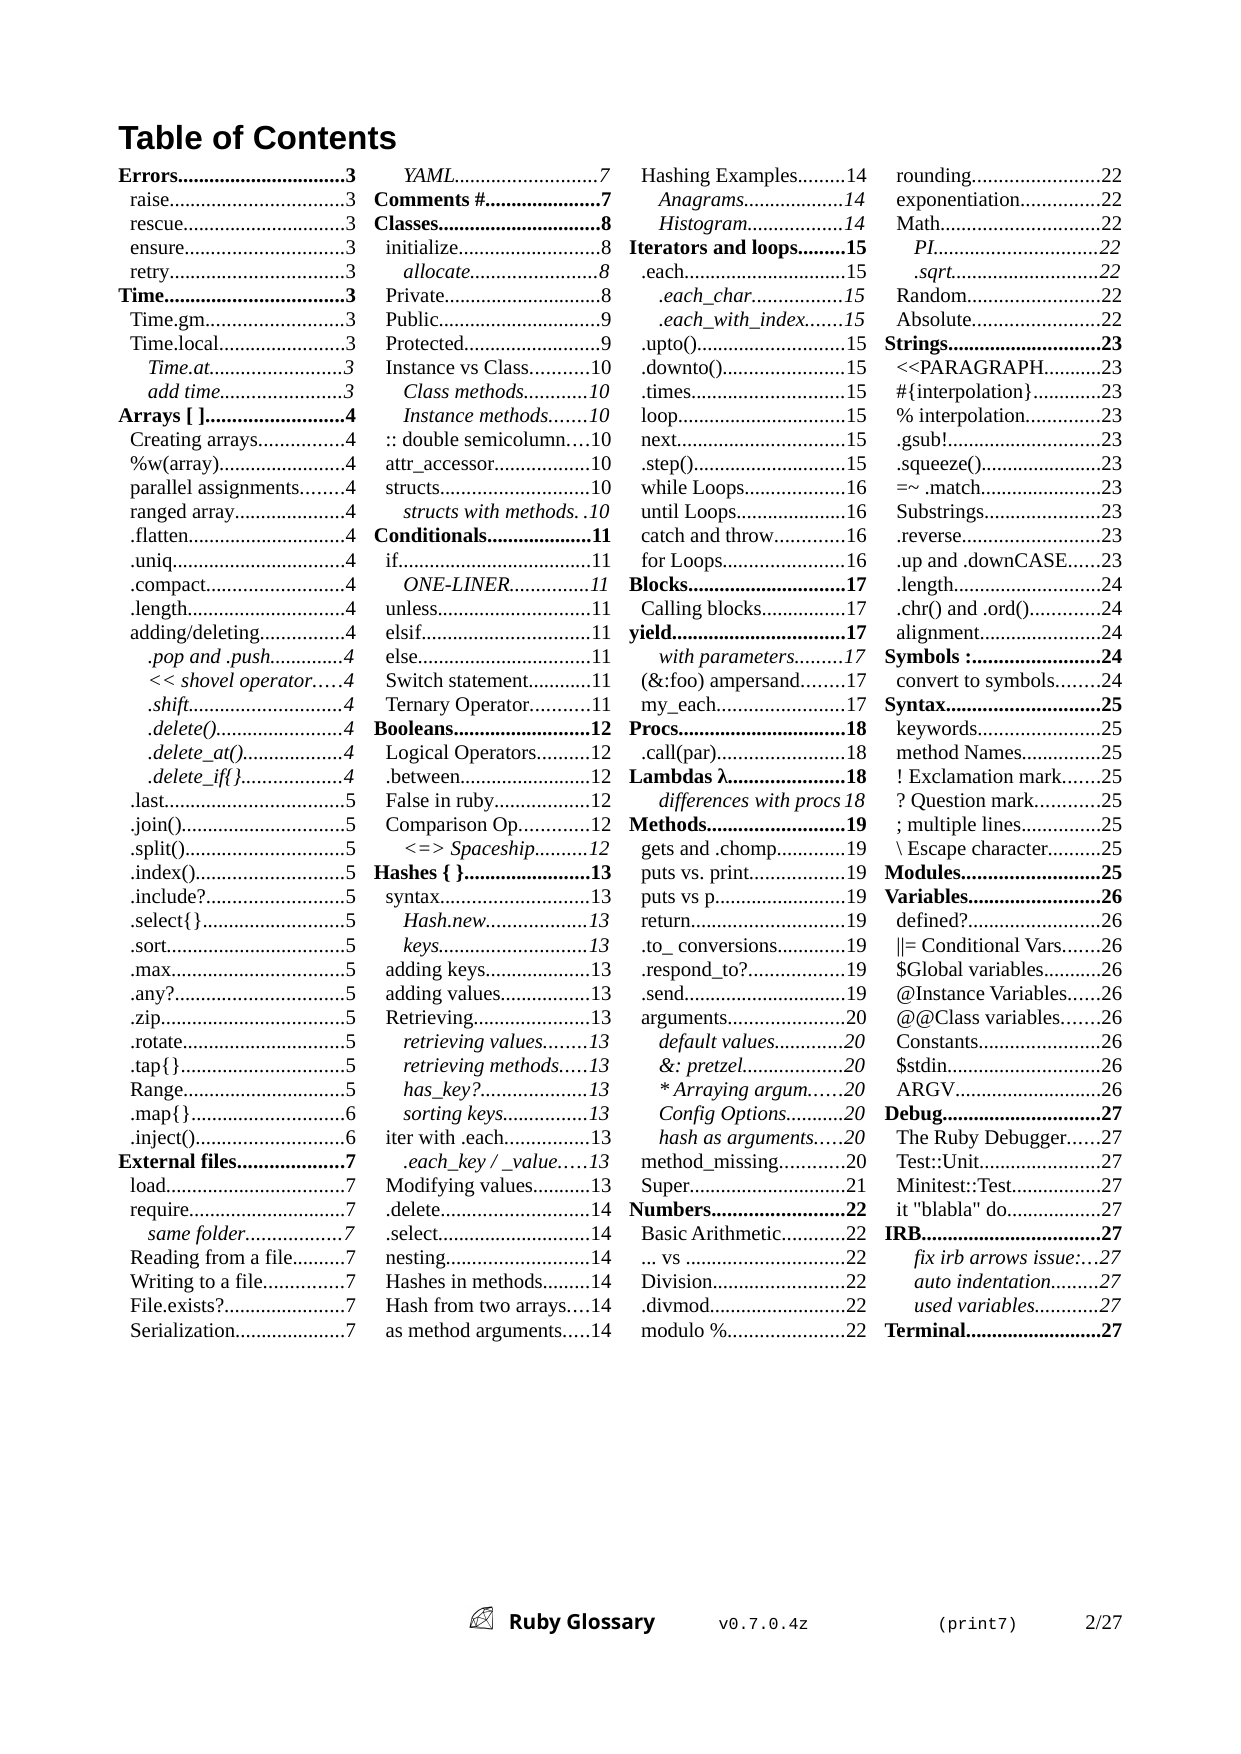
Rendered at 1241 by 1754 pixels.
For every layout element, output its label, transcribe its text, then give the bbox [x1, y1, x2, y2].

text initialize 8 [385, 235, 611, 259]
text structs 10 [385, 475, 611, 499]
text my_each 17 [641, 692, 867, 716]
text YAML 7 [403, 162, 611, 187]
text Test::Unit 27 [896, 1149, 1122, 1173]
text Substrings 23 [896, 499, 1122, 523]
text ! Exclamation mark 25 [896, 764, 1122, 788]
text Instance vs Class 10 [385, 355, 611, 379]
text iter with .each 13 [385, 1125, 611, 1149]
text % interpolation 23 [896, 403, 1122, 427]
text adding/deleting 4 [130, 620, 356, 644]
text .sort 5 [130, 932, 356, 957]
text .reverse 23 [896, 523, 1122, 547]
text Time.gm 3 [130, 307, 356, 331]
text Hashes { } 13 [373, 860, 611, 884]
text .each 15 [641, 259, 867, 283]
text fix irb arrows issue: 27 [914, 1245, 1122, 1269]
text <=> Spaceship 12 [403, 836, 611, 860]
text .map{} 6 [130, 1101, 356, 1125]
text retrieving methods 13 [403, 1053, 611, 1077]
text File.exists? 7 [130, 1293, 356, 1317]
text .upto() 15 [641, 331, 867, 355]
text Super 21 [641, 1173, 867, 1197]
text IRB 27 [884, 1221, 1122, 1245]
text .gsub! 23 [896, 427, 1122, 451]
text Time 3 [118, 283, 356, 307]
text Switch statement 11 [385, 668, 611, 692]
text as method arguments 14 [385, 1317, 611, 1342]
text exponentiation 22 [896, 187, 1122, 211]
text ensure 3 [130, 235, 356, 259]
text << shovel operator 4 [148, 668, 356, 692]
text yield 17 [629, 620, 867, 644]
text $Global variables 26 [896, 957, 1122, 981]
text $stdin 26 [896, 1053, 1122, 1077]
text Lambdas λ 18 [629, 764, 867, 788]
text Reading from a file 7 [130, 1245, 356, 1269]
text Random 22 [896, 283, 1122, 307]
text =~ .match 23 [896, 475, 1122, 499]
text .delete_at() 4 [148, 740, 356, 764]
text hash as arguments 20 [658, 1125, 867, 1149]
text .send 19 [641, 981, 867, 1005]
text Numbers 22 [629, 1197, 867, 1221]
text same folder 7 [148, 1221, 356, 1245]
text it "blabla" do 27 [896, 1197, 1122, 1221]
text Instance methods 10 [403, 403, 611, 427]
text puts vs. print 19 [641, 860, 867, 884]
text .divmod 22 [641, 1293, 867, 1317]
text Symbols : 24 [884, 644, 1122, 668]
text @@Class variables 26 [896, 1005, 1122, 1029]
text Terminal 27 [884, 1317, 1122, 1342]
text Range 5 [130, 1077, 356, 1101]
text keywords 25 [896, 716, 1122, 740]
text External files 7 [118, 1149, 356, 1173]
text .call(par) 18 [641, 740, 867, 764]
text Calling blocks 17 [641, 596, 867, 620]
text gets and .chomp 19 [641, 836, 867, 860]
text Modifying values 13 [385, 1173, 611, 1197]
text Class methods 10 [403, 379, 611, 403]
text Comments # 7 [373, 187, 611, 211]
text .join() 5 [130, 812, 356, 836]
text Hash from two arrays 14 [385, 1293, 611, 1317]
text .to_ conversions 19 [641, 932, 867, 957]
text .each_char 15 [658, 283, 867, 307]
text @Instance Variables 26 [896, 981, 1122, 1005]
text ONE-LINER 11 [403, 572, 611, 596]
text Syntax 25 [884, 692, 1122, 716]
text Hash.new 13 [403, 908, 611, 932]
text elsif 11 [385, 620, 611, 644]
text PI 22 [914, 235, 1122, 259]
text syntax 13 [385, 884, 611, 908]
text Minitest::Test 27 [896, 1173, 1122, 1197]
text .length 24 [896, 572, 1122, 596]
text method_missing 20 [641, 1149, 867, 1173]
subtitle Table of Contents [118, 118, 1122, 157]
text :: double semicolumn 10 [385, 427, 611, 451]
text .last 5 [130, 788, 356, 812]
text #{interpolation} 23 [896, 379, 1122, 403]
text attr_accessor 10 [385, 451, 611, 475]
text .up and .downCASE 23 [896, 547, 1122, 572]
text retrieving values 13 [403, 1029, 611, 1053]
text retry 3 [130, 259, 356, 283]
text ? Question mark 25 [896, 788, 1122, 812]
text defined? 26 [896, 908, 1122, 932]
text rounding 22 [896, 162, 1122, 187]
text Hashes in methods 14 [385, 1269, 611, 1293]
text auto indentation 27 [914, 1269, 1122, 1293]
text ARGV 26 [896, 1077, 1122, 1101]
text if 11 [385, 547, 611, 572]
text arguments 20 [641, 1005, 867, 1029]
text .each_key / _value 13 [403, 1149, 611, 1173]
text Private 8 [385, 283, 611, 307]
text .any? 5 [130, 981, 356, 1005]
text Protected 9 [385, 331, 611, 355]
text .length 4 [130, 596, 356, 620]
text Absolute 22 [896, 307, 1122, 331]
text Blocks 17 [629, 572, 867, 596]
text .max 5 [130, 957, 356, 981]
text False in ruby 12 [385, 788, 611, 812]
text differences with procs 18 [658, 788, 867, 812]
text Anagrams 14 [658, 187, 867, 211]
text with parameters 17 [658, 644, 867, 668]
text keys 13 [403, 932, 611, 957]
text .select 14 [385, 1221, 611, 1245]
text <<PARAGRAPH 23 [896, 355, 1122, 379]
text Retrieving 13 [385, 1005, 611, 1029]
text .uniq 4 [130, 547, 356, 572]
text .index() 5 [130, 860, 356, 884]
text .rotate 5 [130, 1029, 356, 1053]
text Booleans 12 [373, 716, 611, 740]
text rescue 3 [130, 211, 356, 235]
text Math 22 [896, 211, 1122, 235]
text else 11 [385, 644, 611, 668]
text %w(array) 4 [130, 451, 356, 475]
text Arrays [ ] 4 [118, 403, 356, 427]
text Division 22 [641, 1269, 867, 1293]
text Creating arrays 4 [130, 427, 356, 451]
text require 7 [130, 1197, 356, 1221]
text .inject() 6 [130, 1125, 356, 1149]
text ranged array 4 [130, 499, 356, 523]
text Methods 19 [629, 812, 867, 836]
text Constants 26 [896, 1029, 1122, 1053]
text (&:foo) ampersand 17 [641, 668, 867, 692]
text Debug 27 [884, 1101, 1122, 1125]
text convert to symbols 24 [896, 668, 1122, 692]
text used variables 27 [914, 1293, 1122, 1317]
text Errors 3 [118, 162, 356, 187]
text .chr() and .ord() 24 [896, 596, 1122, 620]
text Basic Arithmetic 22 [641, 1221, 867, 1245]
text load 7 [130, 1173, 356, 1197]
text .downto() 15 [641, 355, 867, 379]
text .pop and .push 4 [148, 644, 356, 668]
text has_key? 13 [403, 1077, 611, 1101]
text structs with methods 10 [403, 499, 611, 523]
text Procs 18 [629, 716, 867, 740]
text Comparison Op 12 [385, 812, 611, 836]
text adding keys 13 [385, 957, 611, 981]
text catch and throw 16 [641, 523, 867, 547]
text * Arraying argum 20 [658, 1077, 867, 1101]
text alignment 24 [896, 620, 1122, 644]
text Classes 8 [373, 211, 611, 235]
text Strings 23 [884, 331, 1122, 355]
text Time.at 3 [148, 355, 356, 379]
text Time.local 3 [130, 331, 356, 355]
text default values 20 [658, 1029, 867, 1053]
text ; multiple lines 25 [896, 812, 1122, 836]
text .times 15 [641, 379, 867, 403]
text Modules 25 [884, 860, 1122, 884]
text for Loops 16 [641, 547, 867, 572]
text puts vs p 19 [641, 884, 867, 908]
text modulo % 22 [641, 1317, 867, 1342]
text raise 3 [130, 187, 356, 211]
text loop 15 [641, 403, 867, 427]
text while Loops 16 [641, 475, 867, 499]
text Variables 26 [884, 884, 1122, 908]
text The Ruby Debugger 27 [896, 1125, 1122, 1149]
text .delete_if{} 4 [148, 764, 356, 788]
text .between 12 [385, 764, 611, 788]
text parallel assignments 4 [130, 475, 356, 499]
text Public 9 [385, 307, 611, 331]
text Histogram 14 [658, 211, 867, 235]
text Serialization 7 [130, 1317, 356, 1342]
text method Names 25 [896, 740, 1122, 764]
text .include? 5 [130, 884, 356, 908]
text ||= Conditional Vars 26 [896, 932, 1122, 957]
picture [467, 1605, 493, 1630]
text .each_with_index 15 [658, 307, 867, 331]
text next 15 [641, 427, 867, 451]
text \ Escape character 25 [896, 836, 1122, 860]
text nesting 14 [385, 1245, 611, 1269]
text Config Options 20 [658, 1101, 867, 1125]
text ... vs .. 22 [641, 1245, 867, 1269]
text .squeeze() 23 [896, 451, 1122, 475]
text .select{} 5 [130, 908, 356, 932]
text sorting keys 13 [403, 1101, 611, 1125]
text .flatten 4 [130, 523, 356, 547]
text .delete() 4 [148, 716, 356, 740]
text return 19 [641, 908, 867, 932]
text add time 3 [148, 379, 356, 403]
text &: pretzel 20 [658, 1053, 867, 1077]
text Hashing Examples 14 [641, 162, 867, 187]
text until Loops 16 [641, 499, 867, 523]
text .step() 15 [641, 451, 867, 475]
text .sqrt 22 [914, 259, 1122, 283]
text unless 11 [385, 596, 611, 620]
text Iterators and loops 15 [629, 235, 867, 259]
text Logical Operators 12 [385, 740, 611, 764]
text Writing to a file 7 [130, 1269, 356, 1293]
text .split() 5 [130, 836, 356, 860]
text .zip 5 [130, 1005, 356, 1029]
text Conditionals 11 [373, 523, 611, 547]
text .shift 4 [148, 692, 356, 716]
text Ternary Operator 11 [385, 692, 611, 716]
text allocate 8 [403, 259, 611, 283]
text .tap{} 5 [130, 1053, 356, 1077]
text adding values 13 [385, 981, 611, 1005]
text .delete 14 [385, 1197, 611, 1221]
text .compact 4 [130, 572, 356, 596]
text .respond_to? 19 [641, 957, 867, 981]
